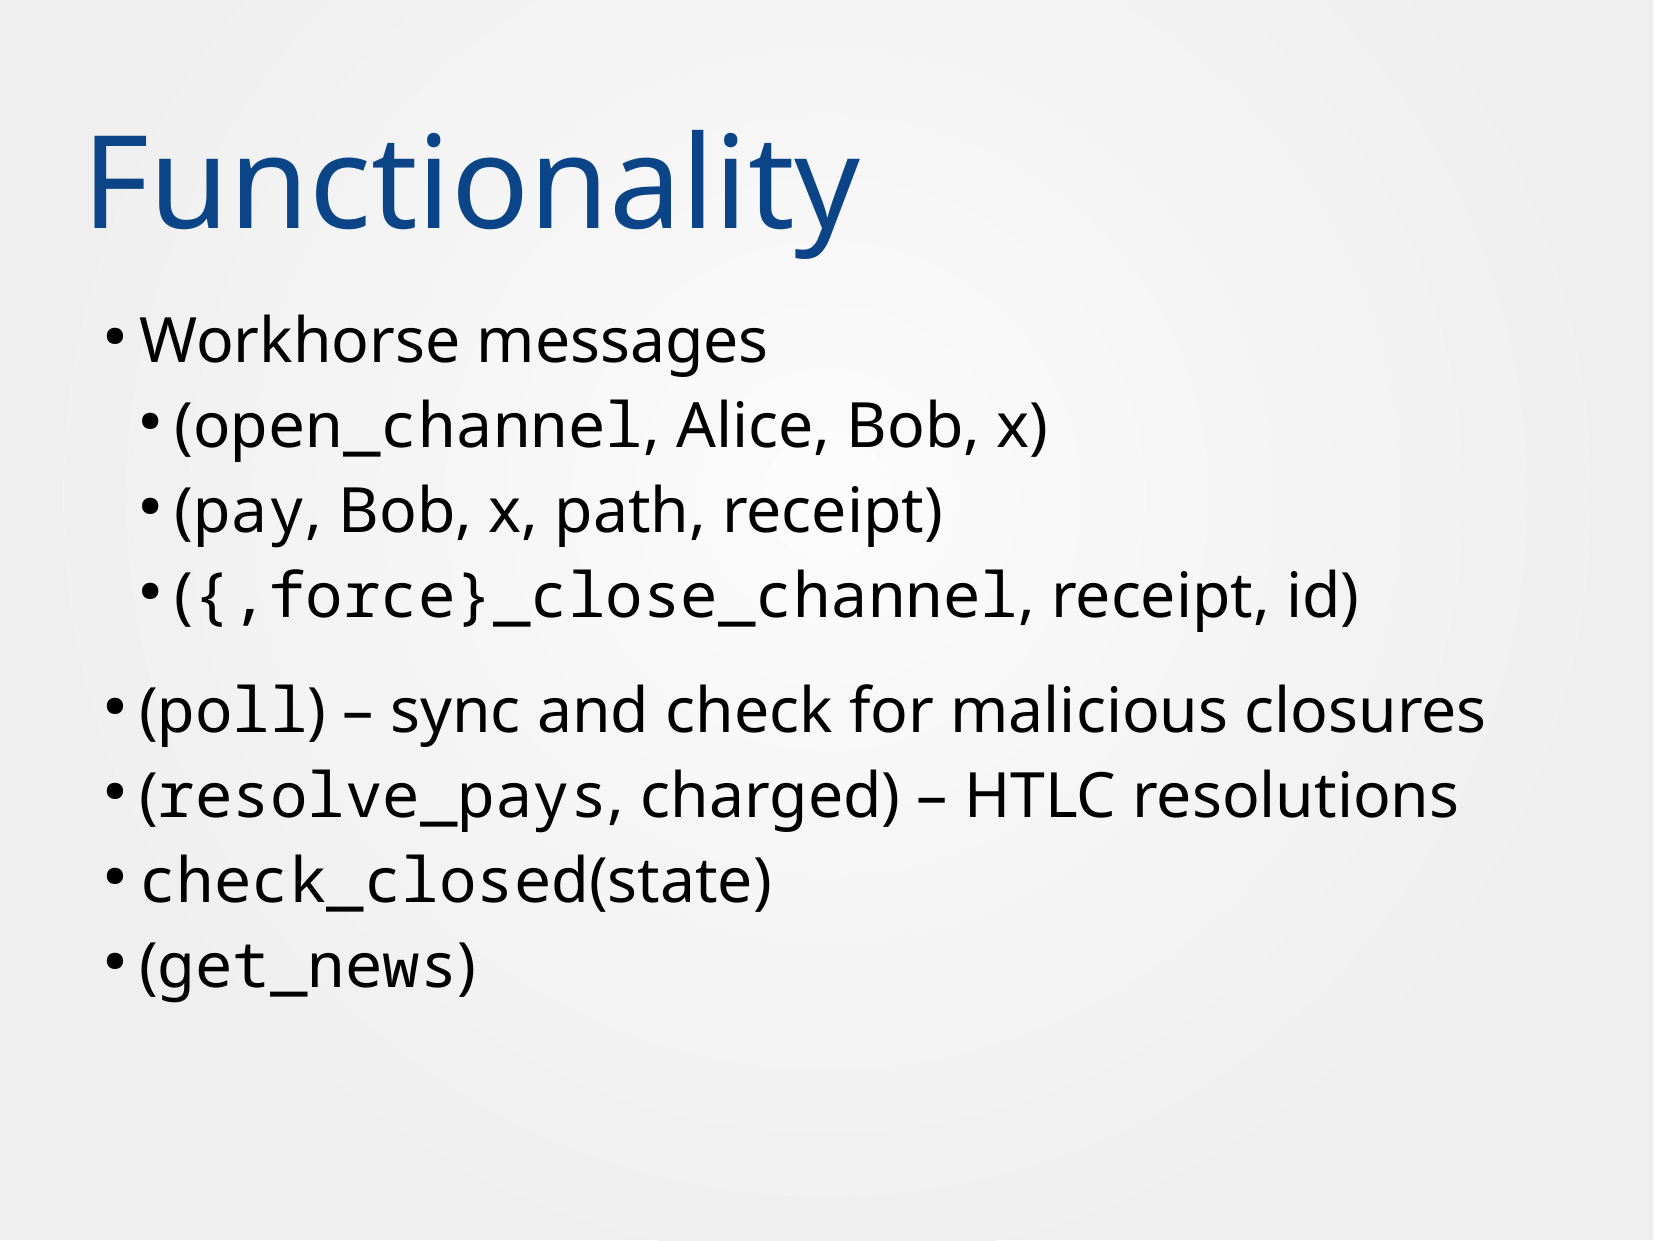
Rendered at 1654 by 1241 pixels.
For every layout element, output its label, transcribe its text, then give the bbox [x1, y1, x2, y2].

title Functionality [82, 9, 1572, 267]
text_box Workhorse messages (open_channel, Alice, Bob, x) (pay, Bob, x, path, receipt) ({,force}_close_channel, receipt, id) (poll) – sync and check for malicious closures (resolve_pays, charged) – HTLC resolutions check_closed(state) (get_news) [88, 288, 1609, 1098]
